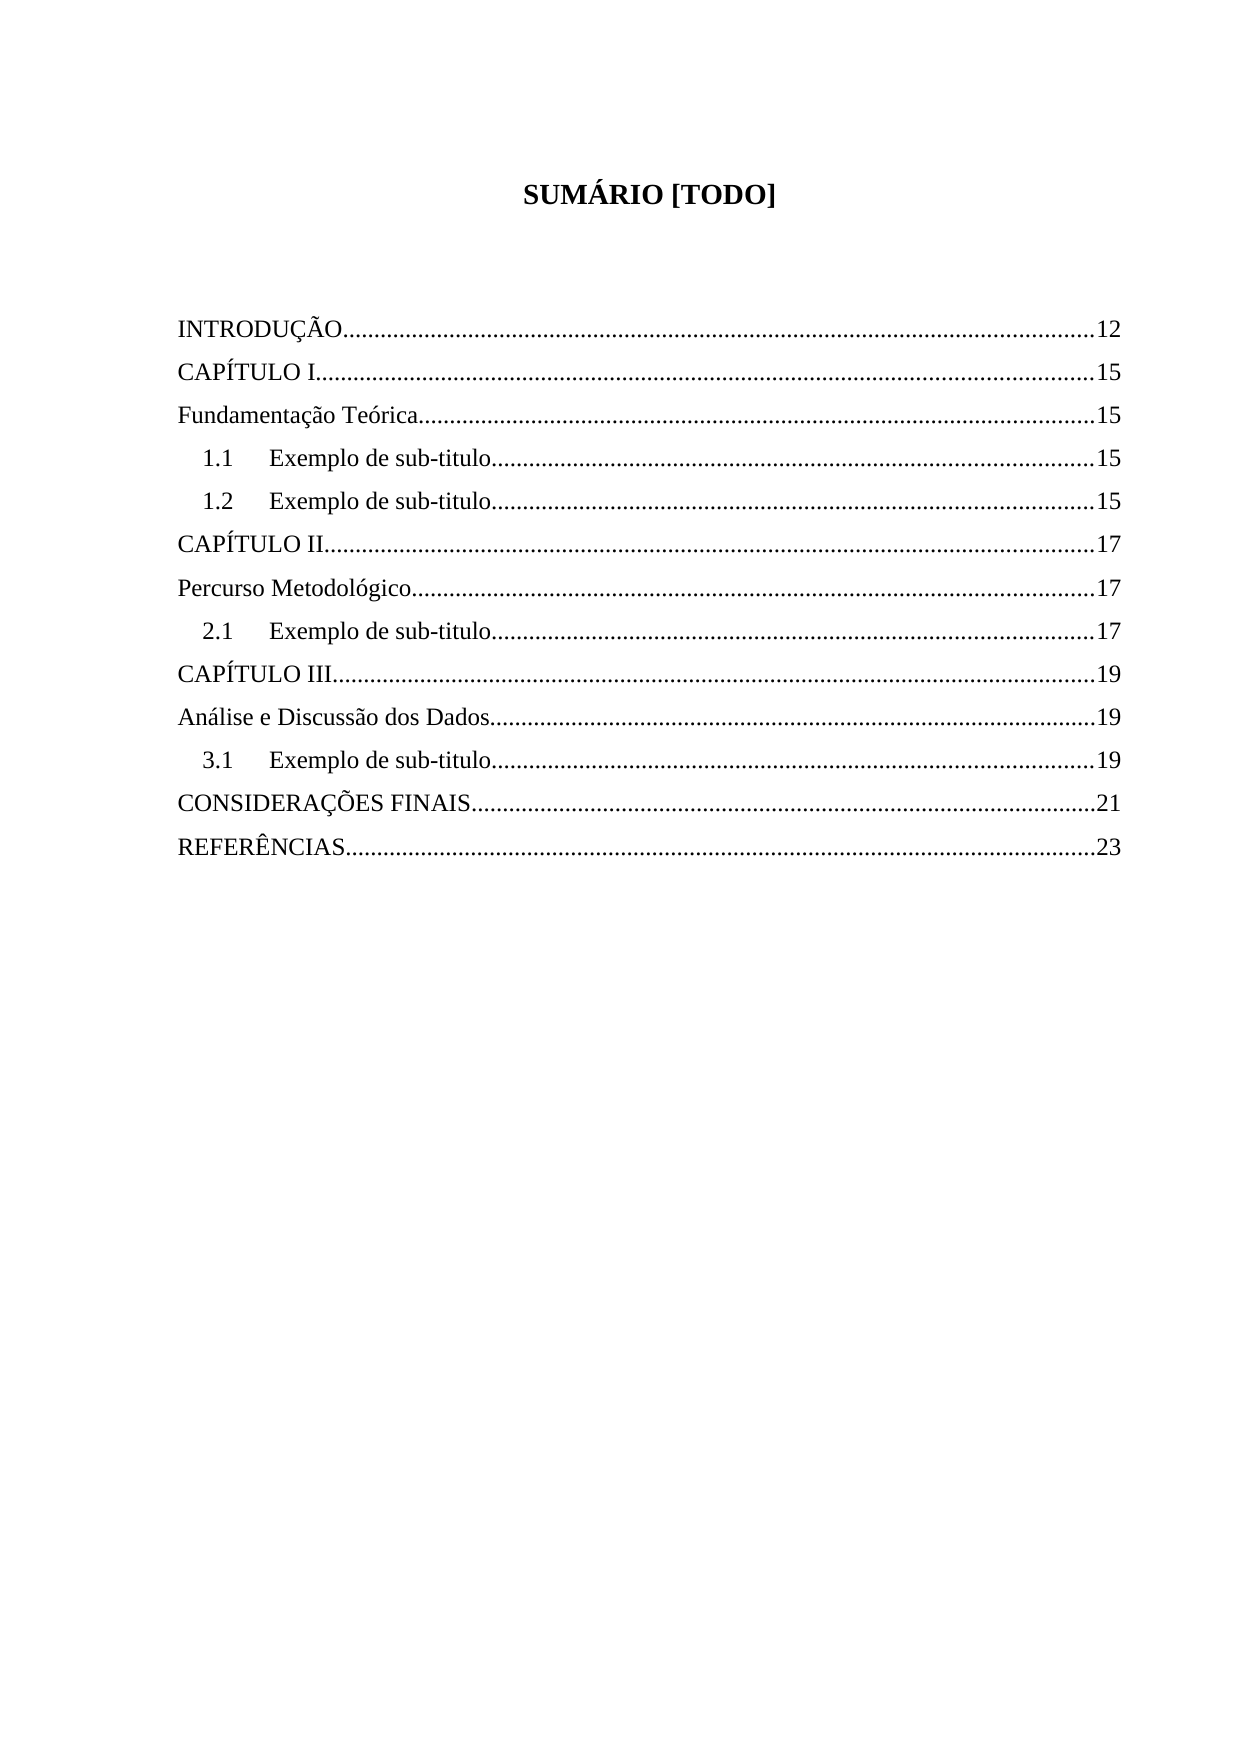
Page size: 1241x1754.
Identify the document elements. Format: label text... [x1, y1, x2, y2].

text Fundamentação Teórica 15 [177, 400, 1122, 429]
text 1.1 Exemplo de sub-titulo. 15 [202, 443, 1122, 472]
text CONSIDERAÇÕES FINAIS 21 [177, 788, 1122, 817]
text REFERÊNCIAS 23 [177, 832, 1122, 860]
text 2.1 Exemplo de sub-titulo. 17 [202, 616, 1122, 644]
text 1.2 Exemplo de sub-titulo. 15 [202, 486, 1122, 515]
text CAPÍTULO II 17 [177, 529, 1122, 558]
text INTRODUÇÃO 12 [177, 314, 1122, 342]
text Percurso Metodológico 17 [177, 573, 1122, 601]
text CAPÍTULO III 19 [177, 659, 1122, 688]
text Análise e Discussão dos Dados 19 [177, 702, 1122, 731]
text SUMÁRIO [TODO] [177, 177, 1122, 211]
text 3.1 Exemplo de sub-titulo. 19 [202, 745, 1122, 774]
text CAPÍTULO I 15 [177, 357, 1122, 386]
